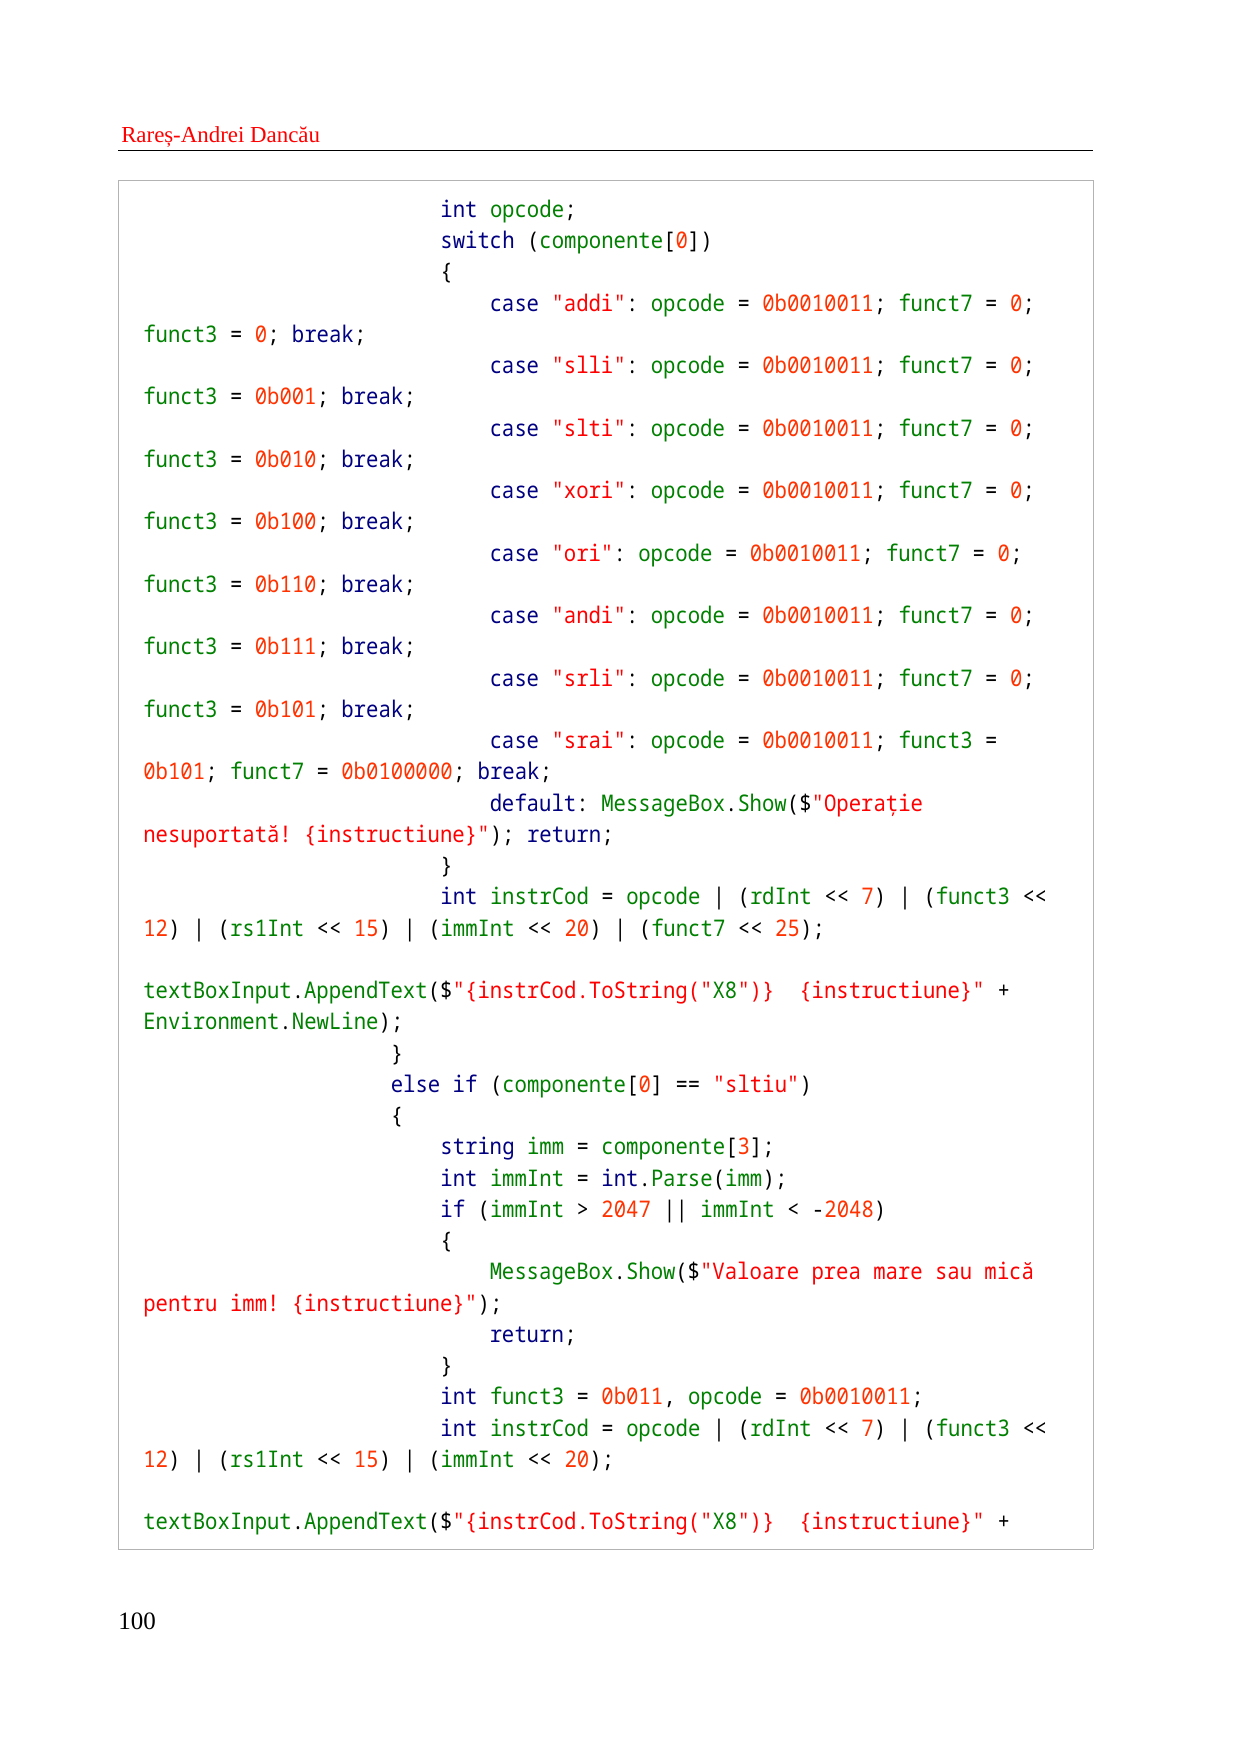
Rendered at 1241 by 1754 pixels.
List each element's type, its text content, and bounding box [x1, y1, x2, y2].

text if (immInt > 2047 || immInt < -2048) [119, 1180, 1093, 1211]
text int immInt = int.Parse(imm); [119, 1149, 1093, 1180]
text { [119, 243, 1093, 274]
text { [119, 1211, 1093, 1243]
text return; [119, 1305, 1093, 1336]
text int funct3 = 0b011, opcode = 0b0010011; [119, 1368, 1093, 1399]
text case "slti": opcode = 0b0010011; funct7 = 0; funct3 = 0b010; break; [119, 399, 1093, 461]
text } [119, 1336, 1093, 1368]
text } [119, 1024, 1093, 1055]
text case "srli": opcode = 0b0010011; funct7 = 0; funct3 = 0b101; break; [119, 649, 1093, 711]
text } [119, 836, 1093, 868]
text case "addi": opcode = 0b0010011; funct7 = 0; funct3 = 0; break; [119, 274, 1093, 336]
text string imm = componente[3]; [119, 1118, 1093, 1149]
text case "andi": opcode = 0b0010011; funct7 = 0; funct3 = 0b111; break; [119, 586, 1093, 649]
text textBoxInput.AppendText($"{instrCod.ToString("X8")} {instructiune}" + Environment.NewLine); [119, 930, 1093, 1024]
text case "srai": opcode = 0b0010011; funct3 = 0b101; funct7 = 0b0100000; break; [119, 711, 1093, 774]
text case "xori": opcode = 0b0010011; funct7 = 0; funct3 = 0b100; break; [119, 461, 1093, 524]
text int opcode; [119, 181, 1093, 211]
text int instrCod = opcode | (rdInt << 7) | (funct3 << 12) | (rs1Int << 15) | (immInt << 20); [119, 1399, 1093, 1461]
text int instrCod = opcode | (rdInt << 7) | (funct3 << 12) | (rs1Int << 15) | (immInt << 20) | (funct7 << 25); [119, 868, 1093, 930]
text default: MessageBox.Show($"Operație nesuportată! {instructiune}"); return; [119, 774, 1093, 836]
text { [119, 1086, 1093, 1118]
text case "ori": opcode = 0b0010011; funct7 = 0; funct3 = 0b110; break; [119, 524, 1093, 586]
text textBoxInput.AppendText($"{instrCod.ToString("X8")} {instructiune}" + [119, 1461, 1093, 1549]
text case "slli": opcode = 0b0010011; funct7 = 0; funct3 = 0b001; break; [119, 336, 1093, 399]
text else if (componente[0] == "sltiu") [119, 1055, 1093, 1086]
text switch (componente[0]) [119, 211, 1093, 243]
text MessageBox.Show($"Valoare prea mare sau mică pentru imm! {instructiune}"); [119, 1243, 1093, 1305]
